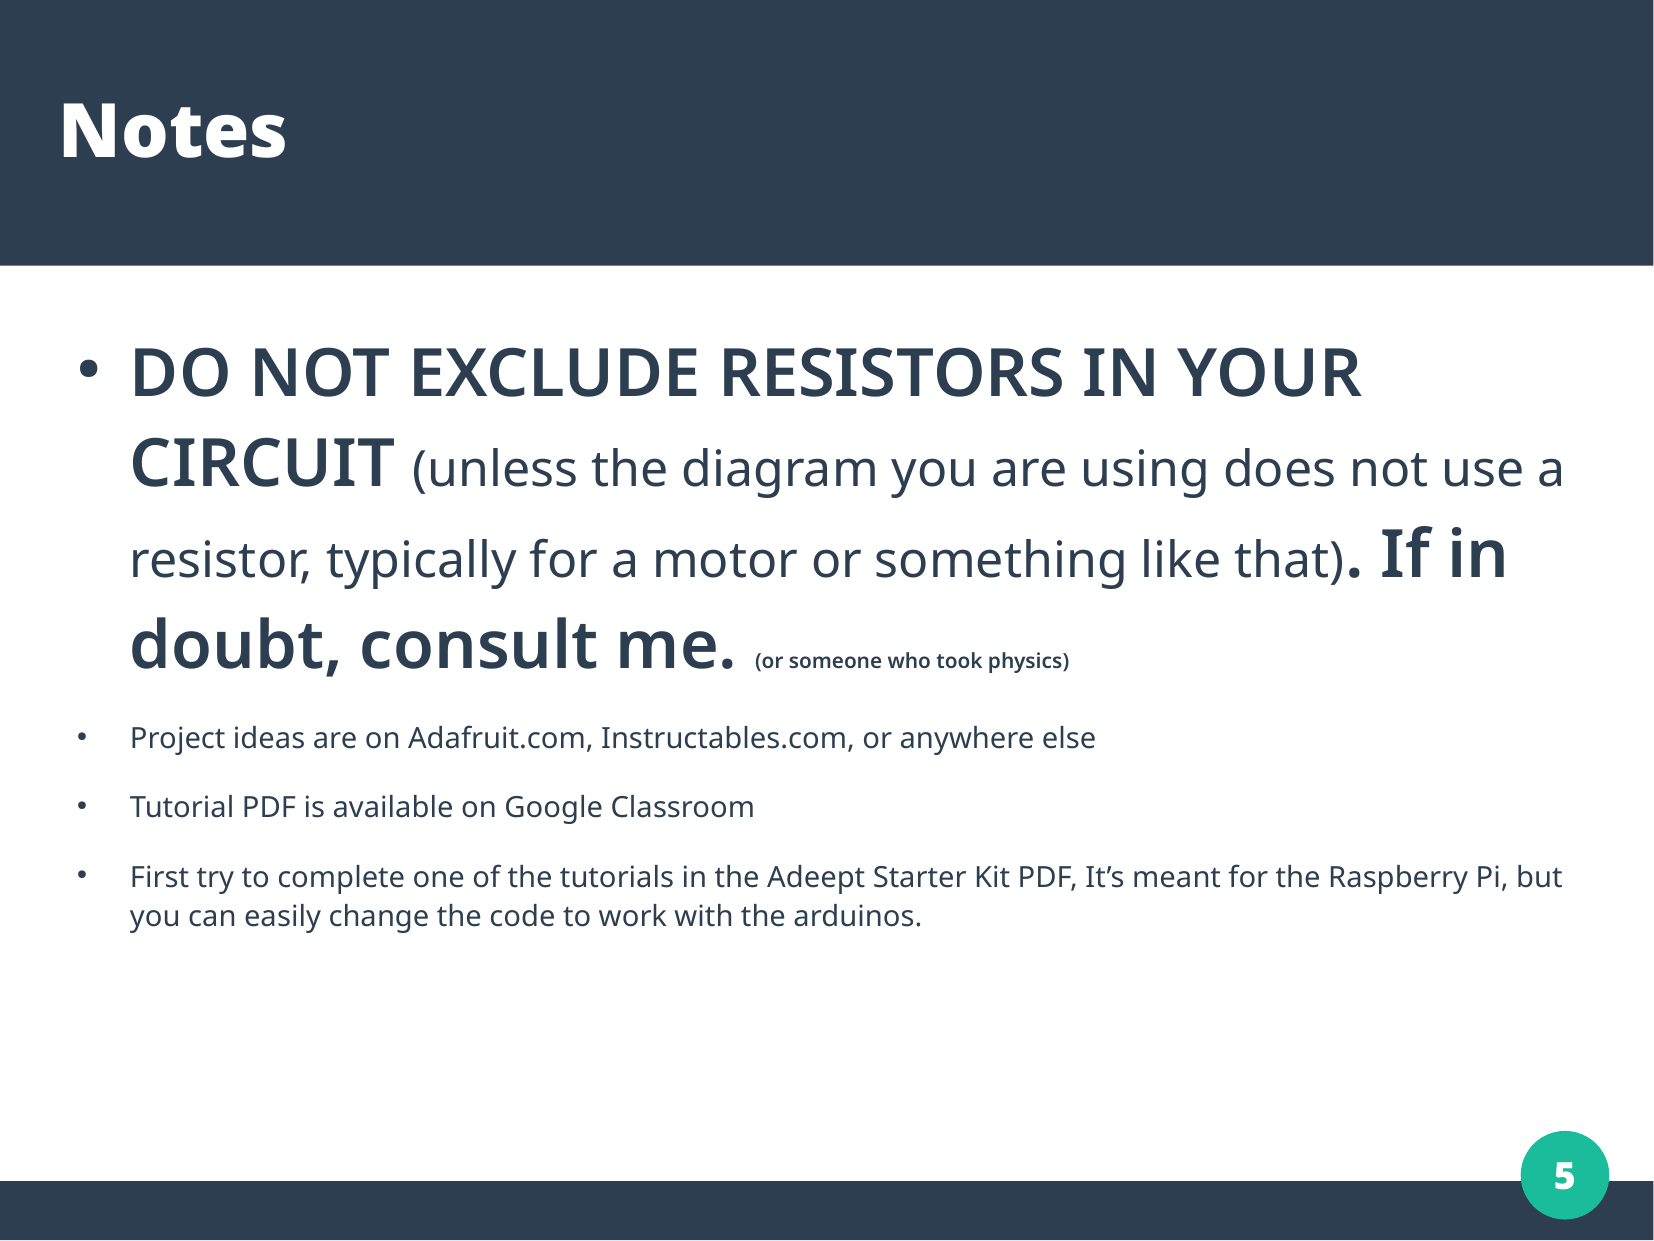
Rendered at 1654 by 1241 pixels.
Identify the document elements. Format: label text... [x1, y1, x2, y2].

list DO NOT EXCLUDE RESISTORS IN YOUR CIRCUIT (unless the diagram you are using does not use a resistor, typically for a motor or something like that). If in doubt, consult me. (or someone who took physics) Project ideas are on Adafruit.com, Instructables.com, or anywhere else Tutorial PDF is available on Google Classroom First try to complete one of the tutorials in the Adeept Starter Kit PDF, It’s meant for the Raspberry Pi, but you can easily change the code to work with the arduinos. [59, 324, 1595, 1152]
title Notes [59, 49, 1595, 207]
